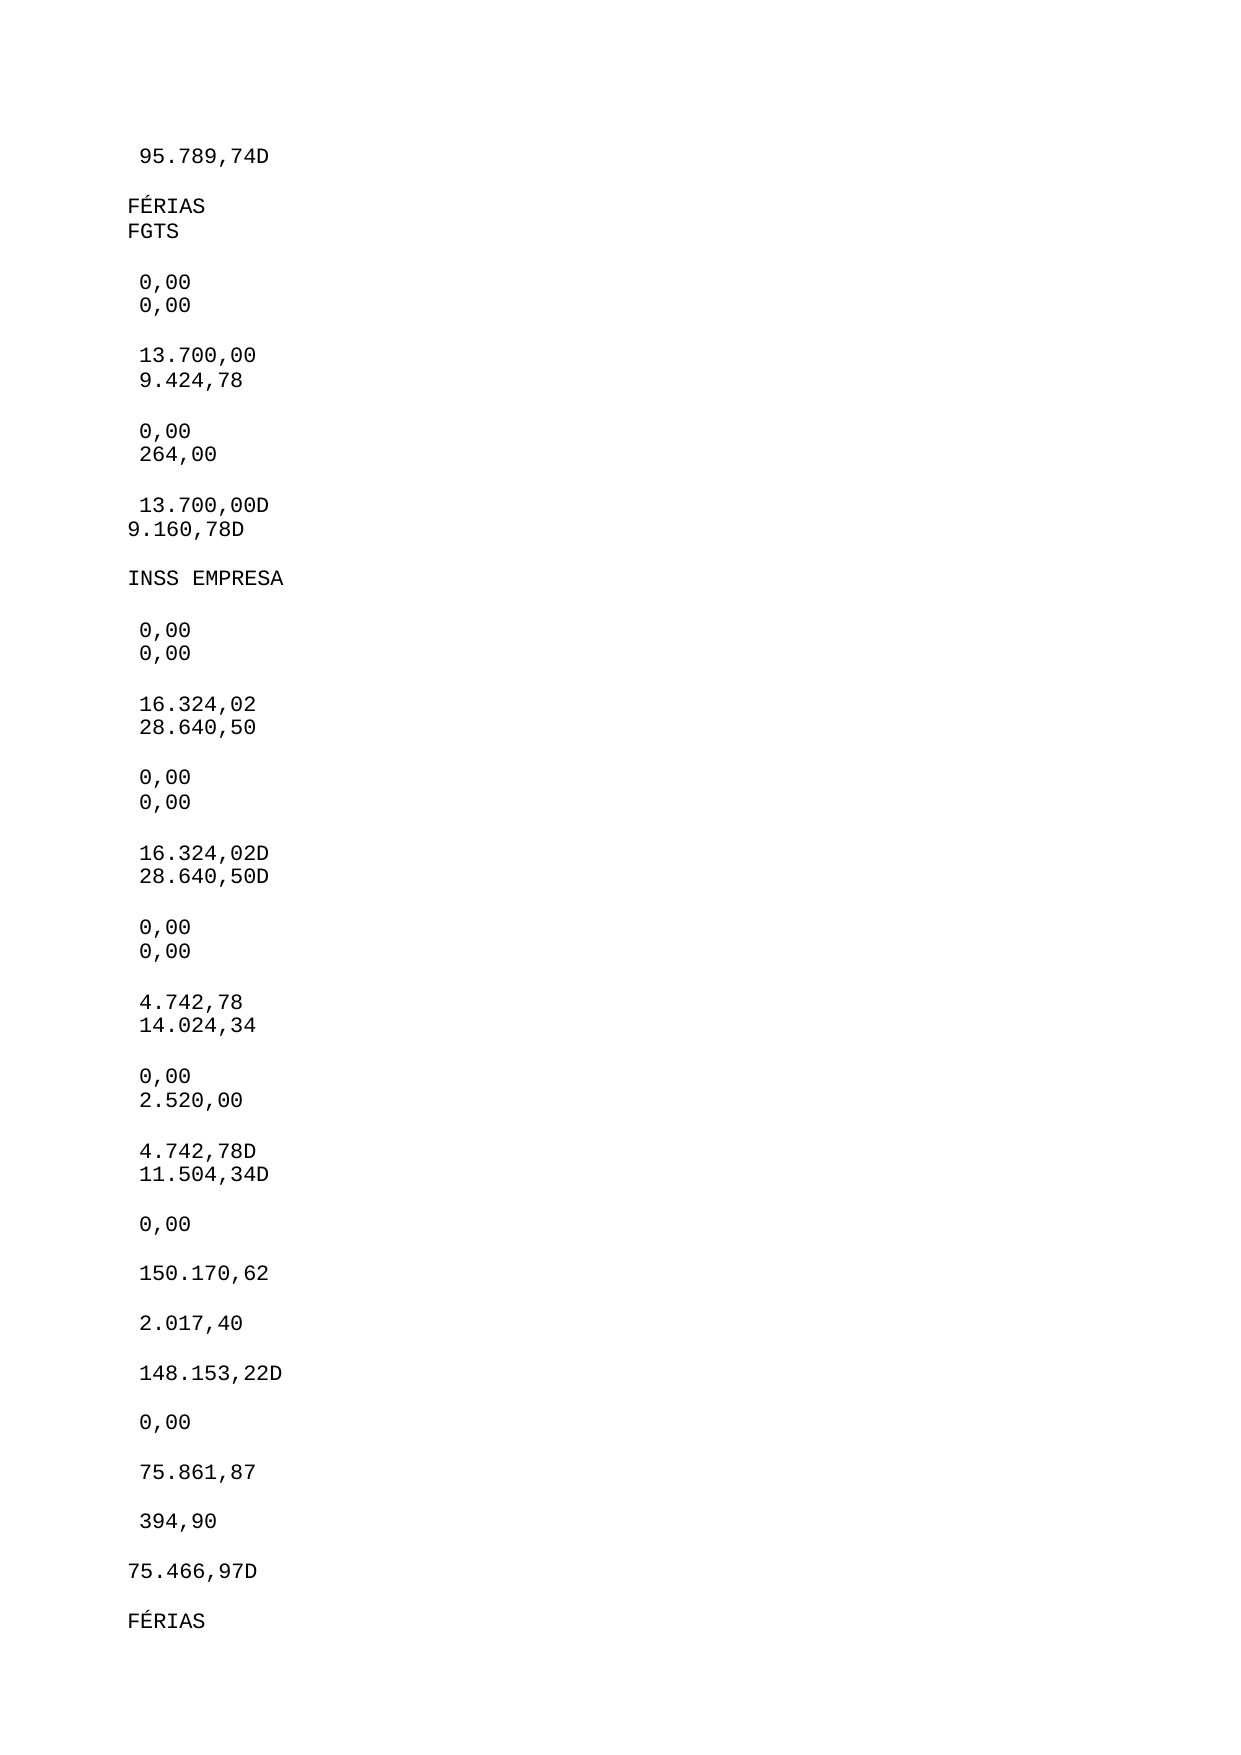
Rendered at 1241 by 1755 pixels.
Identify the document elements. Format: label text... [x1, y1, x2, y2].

text 150.170,62 [139, 1262, 1066, 1287]
text 0,00 [139, 617, 1066, 642]
text 0,00 [139, 1411, 1066, 1436]
text 14.024,34 [139, 1014, 1066, 1039]
text 11.504,34D [139, 1163, 1066, 1188]
text 2.017,40 [139, 1312, 1066, 1337]
text 16.324,02 [139, 692, 1066, 716]
text 0,00 [139, 1064, 1066, 1089]
text 0,00 [139, 642, 1066, 667]
text 0,00 [139, 791, 1066, 816]
text 75.861,87 [139, 1461, 1066, 1486]
text 9.160,78D INSS EMPRESA [127, 518, 297, 592]
text 95.789,74D [139, 146, 1066, 170]
text 0,00 [139, 270, 1066, 294]
text 0,00 [139, 940, 1066, 964]
text 4.742,78D [139, 1138, 1066, 1163]
text 9.424,78 [139, 369, 1066, 394]
text 394,90 [139, 1511, 1066, 1535]
text 0,00 [139, 419, 1066, 443]
text 0,00 [139, 294, 1066, 319]
text 0,00 [139, 766, 1066, 791]
text 28.640,50 [139, 716, 1066, 741]
text 75.466,97D FÉRIAS [127, 1560, 320, 1634]
text 0,00 [139, 1213, 1066, 1238]
text 148.153,22D [139, 1362, 1066, 1386]
text FÉRIAS FGTS [127, 195, 245, 245]
text 13.700,00D [139, 493, 1066, 518]
text 16.324,02D [139, 841, 1066, 865]
text 0,00 [139, 915, 1066, 940]
text 13.700,00 [139, 344, 1066, 369]
text 2.520,00 [139, 1089, 1066, 1113]
text 28.640,50D [139, 865, 1066, 890]
text 4.742,78 [139, 989, 1066, 1014]
text 264,00 [139, 443, 1066, 468]
